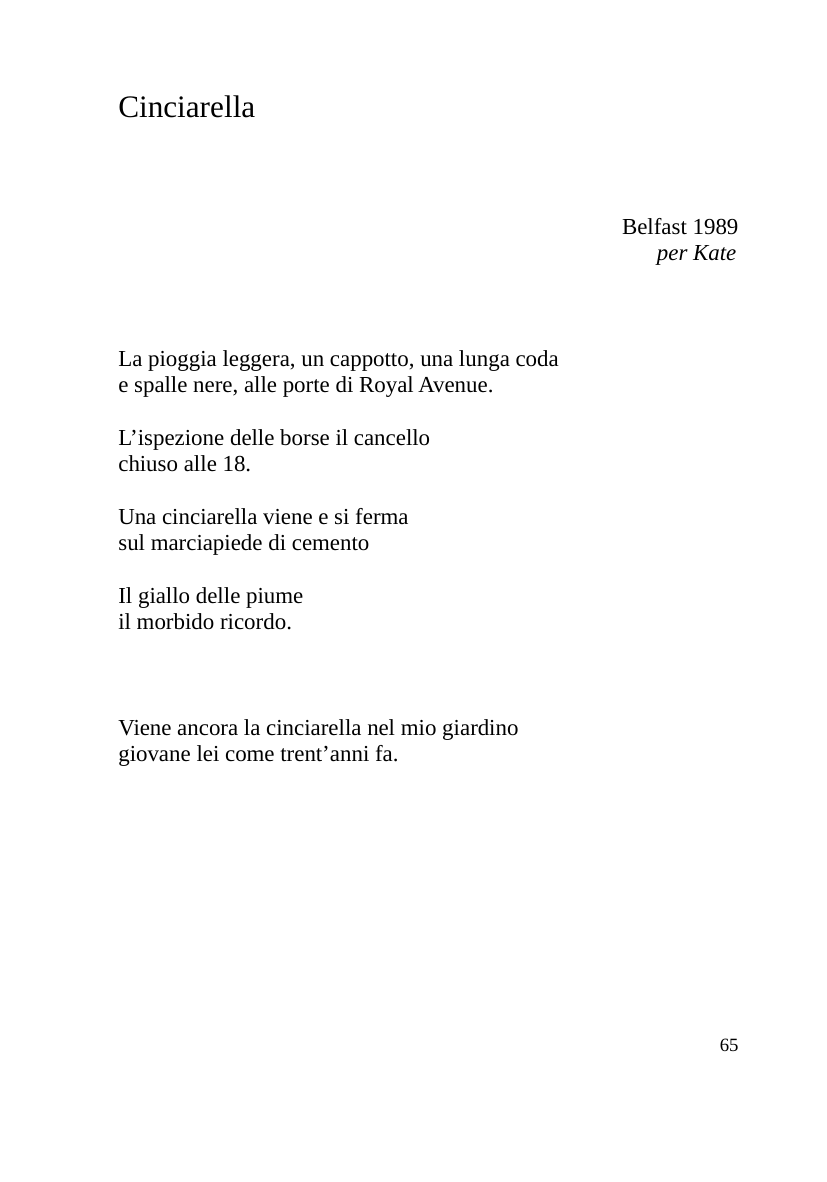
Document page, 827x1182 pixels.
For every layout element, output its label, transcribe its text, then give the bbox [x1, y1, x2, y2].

text il morbido ricordo. [88, 608, 738, 635]
text Viene ancora la cinciarella nel mio giardino [88, 714, 738, 740]
text chiuso alle 18. [88, 450, 738, 477]
text per Kate [88, 239, 738, 266]
text L’ispezione delle borse il cancello [88, 424, 738, 450]
text e spalle nere, alle porte di Royal Avenue. [88, 371, 738, 397]
text sul marciapiede di cemento [88, 529, 738, 556]
text giovane lei come trent’anni fa. [88, 740, 738, 766]
text Belfast 1989 [88, 213, 738, 239]
text Il giallo delle piume [88, 582, 738, 608]
text Una cinciarella viene e si ferma [88, 503, 738, 529]
text La pioggia leggera, un cappotto, una lunga coda [88, 345, 738, 371]
text Cinciarella [88, 88, 738, 124]
